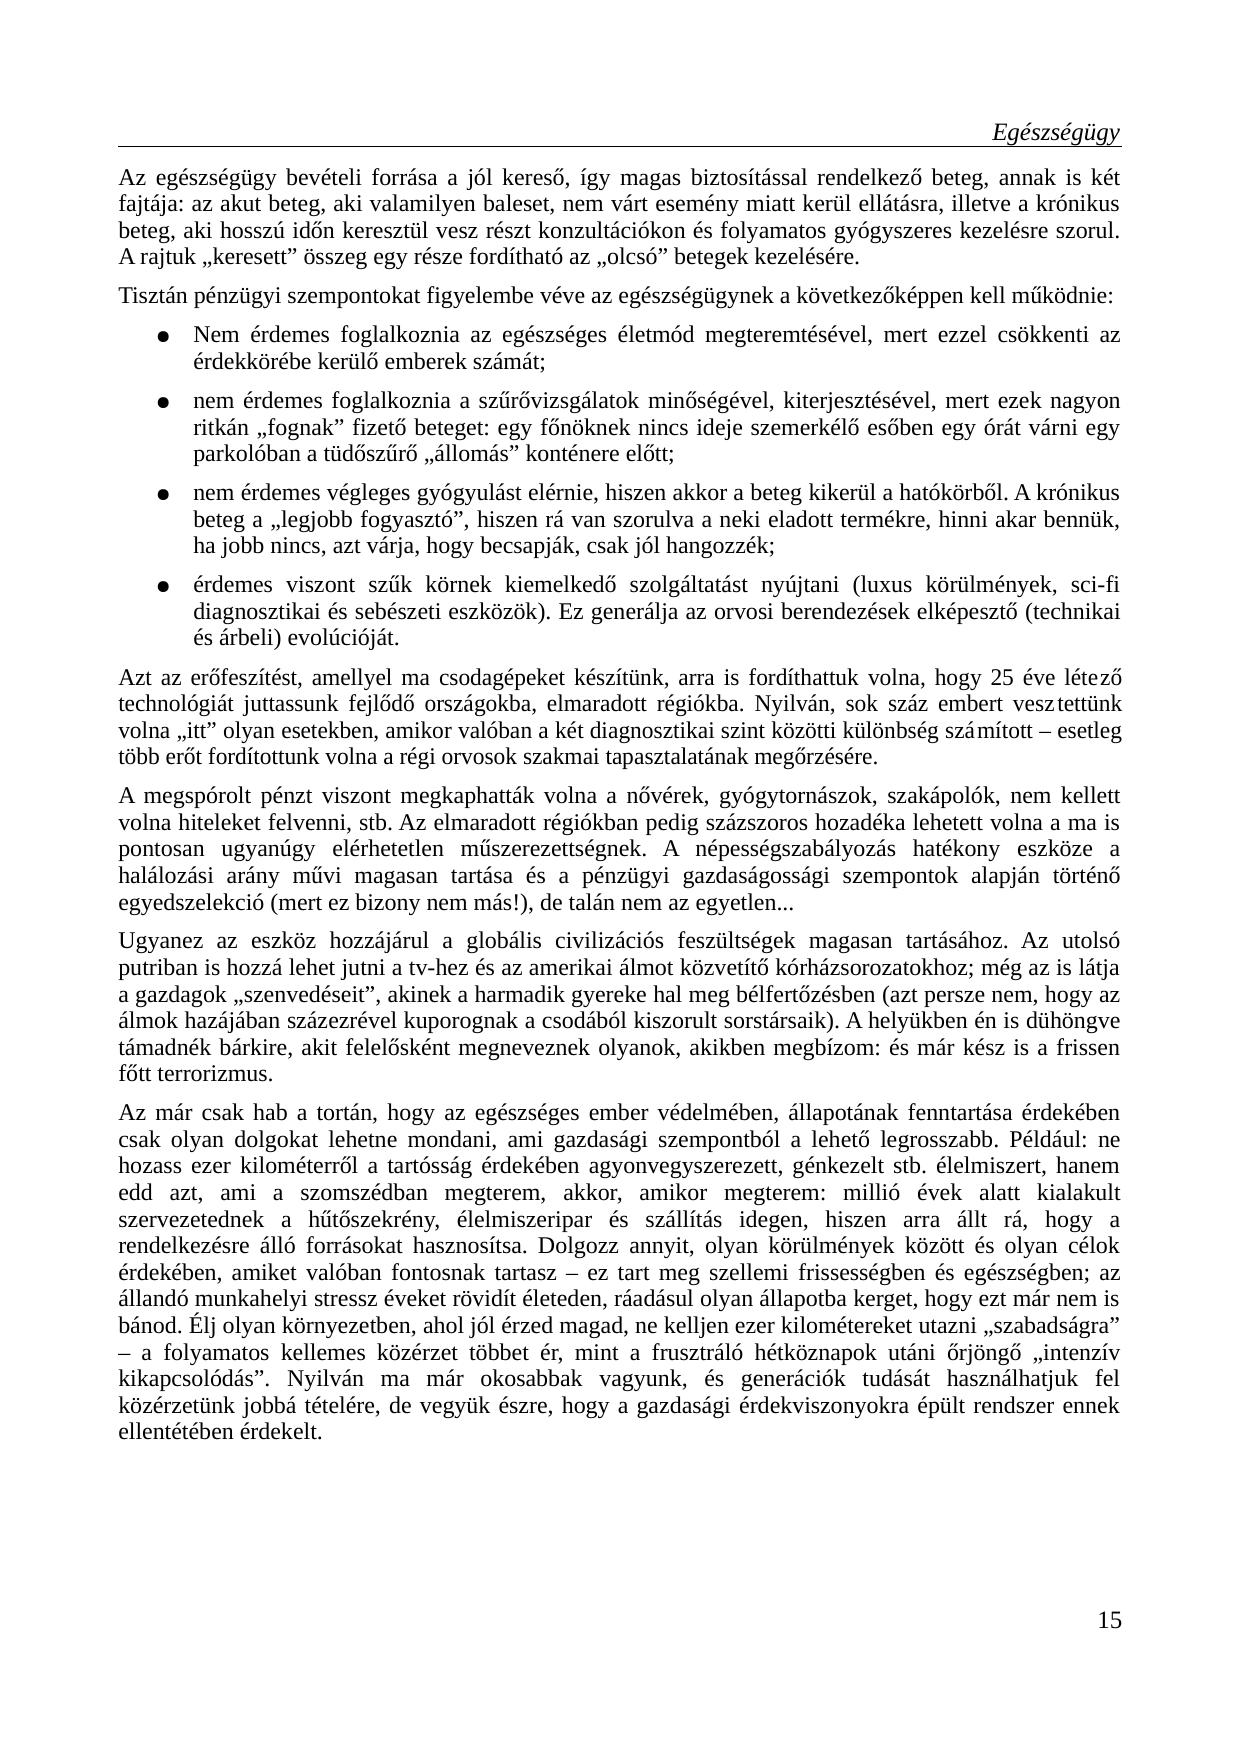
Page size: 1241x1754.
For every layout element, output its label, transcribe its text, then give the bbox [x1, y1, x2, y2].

list nem érdemes foglalkoznia a szűrővizsgálatok minőségével, kiterjesztésével, mert ezek nagyon ritkán „fognak” fizető beteget: egy főnöknek nincs ideje szemerkélő esőben egy órát várni egy parkolóban a tüdőszűrő „állomás” konténere előtt; [156, 387, 1122, 467]
text Ugyanez az eszköz hozzájárul a globális civilizációs feszültségek magasan tartásához. Az utolsó putriban is hozzá lehet jutni a tv-hez és az amerikai álmot közvetítő kórházsorozatokhoz; még az is látja a gazdagok „szenvedéseit”, akinek a harmadik gyereke hal meg bélfertőzésben (azt persze nem, hogy az álmok hazájában százezrével kuporognak a csodából kiszorult sorstársaik). A helyükben én is dühöngve támadnék bárkire, akit felelősként megneveznek olyanok, akikben megbízom: és már kész is a frissen főtt terrorizmus. [118, 928, 1122, 1087]
text Az már csak hab a tortán, hogy az egészséges ember védelmében, állapotának fenntartása érdekében csak olyan dolgokat lehetne mondani, ami gazdasági szempontból a lehető legrosszabb. Például: ne hozass ezer kilométerről a tartósság érdekében agyonvegyszerezett, génkezelt stb. élelmiszert, hanem edd azt, ami a szomszédban megterem, akkor, amikor megterem: millió évek alatt kialakult szervezetednek a hűtőszekrény, élelmiszeripar és szállítás idegen, hiszen arra állt rá, hogy a rendelkezésre álló forrásokat hasznosítsa. Dolgozz annyit, olyan körülmények között és olyan célok érdekében, amiket valóban fontosnak tartasz – ez tart meg szellemi frissességben és egészségben; az állandó munkahelyi stressz éveket rövidít életeden, ráadásul olyan állapotba kerget, hogy ezt már nem is bánod. Élj olyan környezetben, ahol jól érzed magad, ne kelljen ezer kilométereket utazni „szabadságra” – a folyamatos kellemes közérzet többet ér, mint a frusztráló hétköznapok utáni őrjöngő „intenzív kikapcsolódás”. Nyilván ma már okosabbak vagyunk, és generációk tudását használhatjuk fel közérzetünk jobbá tételére, de vegyük észre, hogy a gazdasági érdekviszonyokra épült rendszer ennek ellentétében érdekelt. [118, 1099, 1122, 1445]
text Azt az erőfeszítést, amellyel ma csodagépeket készítünk, arra is fordíthattuk volna, hogy 25 éve léte­ző technológiát juttassunk fejlődő országokba, elmaradott régiókba. Nyilván, sok száz embert vesz­tettünk volna „itt” olyan esetekben, amikor valóban a két diagnosztikai szint közötti különbség szá­mított – esetleg több erőt fordítottunk volna a régi orvosok szakmai tapasztalatának megőrzésére. [118, 664, 1122, 770]
list nem érdemes végleges gyógyulást elérnie, hiszen akkor a beteg kikerül a hatókörből. A krónikus beteg a „legjobb fogyasztó”, hiszen rá van szorulva a neki eladott termékre, hinni akar bennük, ha jobb nincs, azt várja, hogy becsapják, csak jól hangozzék; [156, 479, 1122, 559]
list érdemes viszont szűk körnek kiemelkedő szolgáltatást nyújtani (luxus körülmények, sci-fi diagnosztikai és sebészeti eszközök). Ez generálja az orvosi berendezések elképesztő (technikai és árbeli) evolúcióját. [156, 571, 1122, 651]
list Nem érdemes foglalkoznia az egészséges életmód megteremtésével, mert ezzel csökkenti az érdekkörébe kerülő emberek számát; [156, 321, 1122, 374]
text Tisztán pénzügyi szempontokat figyelembe véve az egészségügynek a következőképpen kell működnie: [118, 282, 1122, 309]
text A megspórolt pénzt viszont megkaphatták volna a nővérek, gyógytornászok, szakápolók, nem kellett volna hiteleket felvenni, stb. Az elmaradott régiókban pedig százszoros hozadéka lehetett volna a ma is pontosan ugyanúgy elérhetetlen műszerezettségnek. A népességszabályozás hatékony eszköze a halálozási arány művi magasan tartása és a pénzügyi gazdaságossági szempontok alapján történő egyedszelekció (mert ez bizony nem más!), de talán nem az egyetlen... [118, 782, 1122, 915]
text Az egészségügy bevételi forrása a jól kereső, így magas biztosítással rendelkező beteg, annak is két fajtája: az akut beteg, aki valamilyen baleset, nem várt esemény miatt kerül ellátásra, illetve a krónikus beteg, aki hosszú időn keresztül vesz részt konzultációkon és folyamatos gyógyszeres kezelésre szorul. A rajtuk „keresett” összeg egy része fordítható az „olcsó” betegek kezelésére. [118, 164, 1122, 270]
